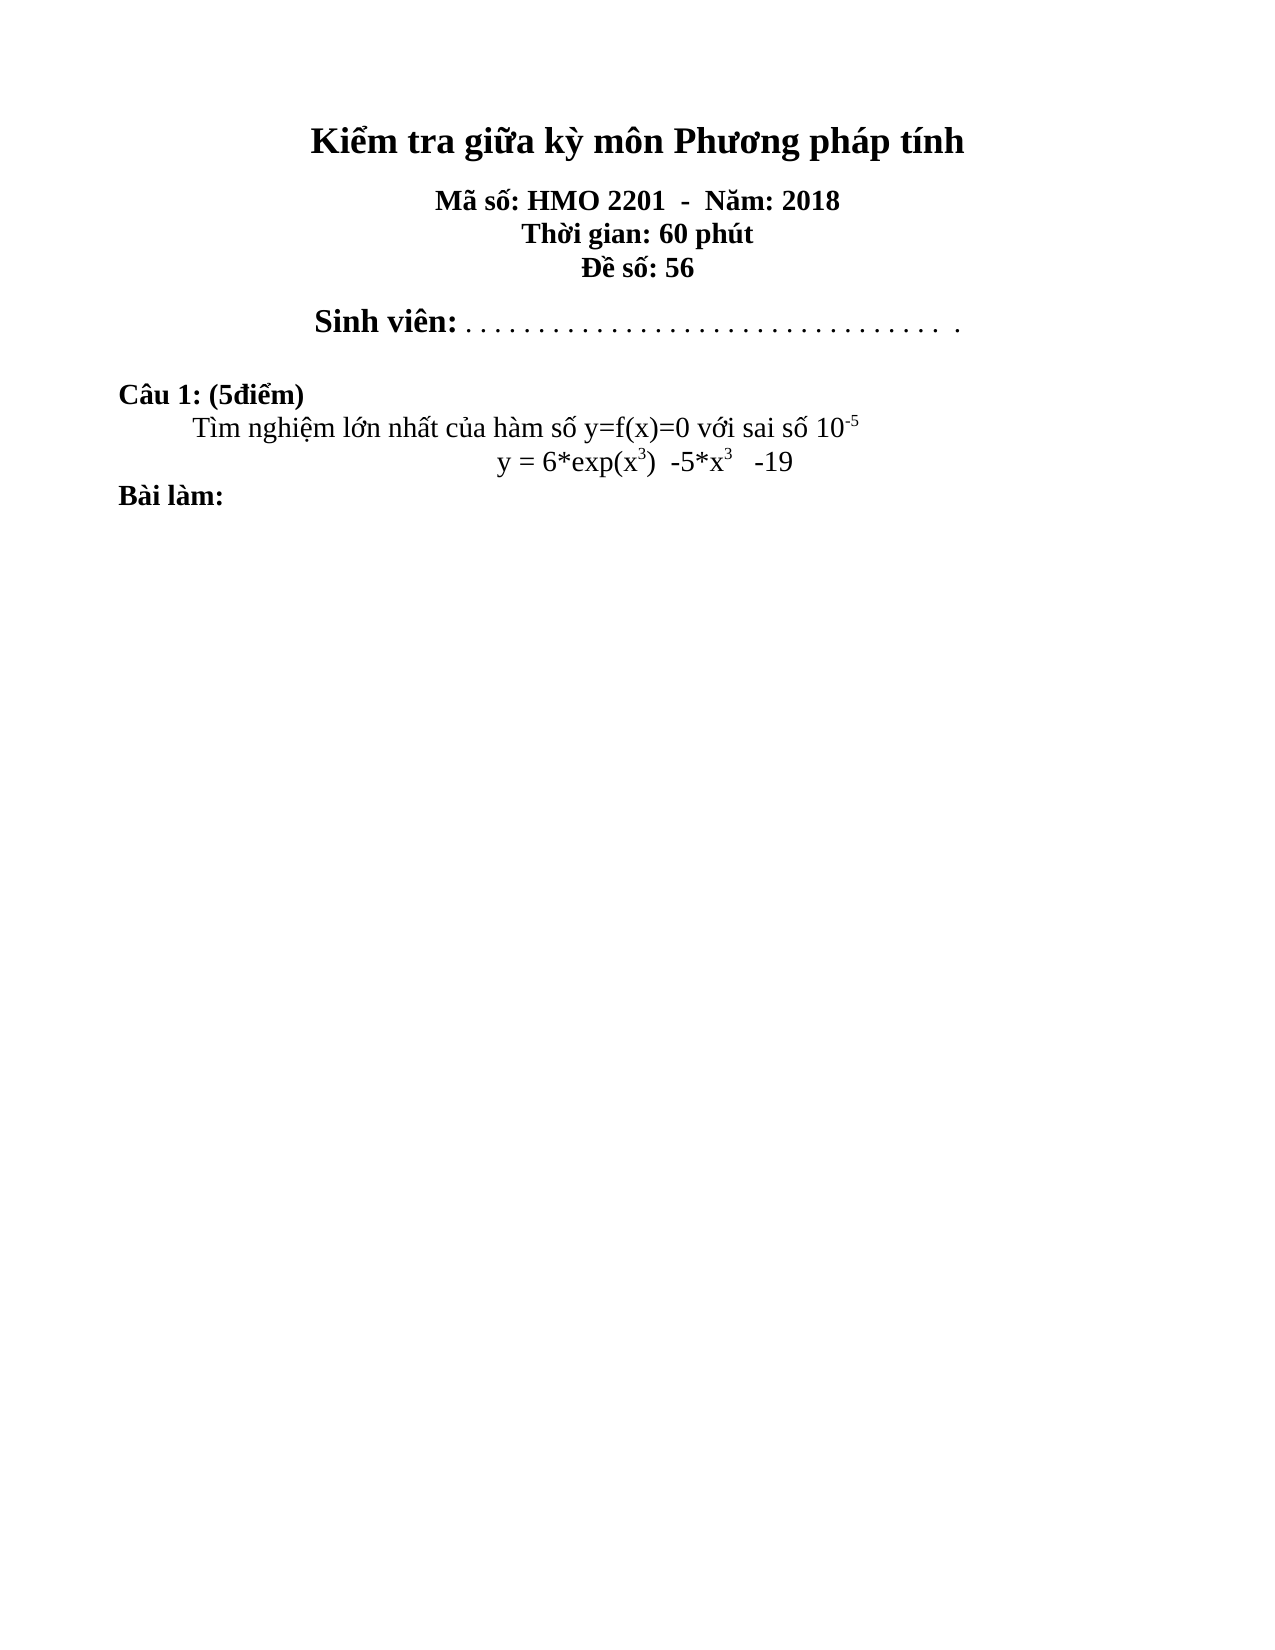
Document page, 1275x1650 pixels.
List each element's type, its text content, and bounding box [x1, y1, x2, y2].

text Sinh viên: . . . . . . . . . . . . . . . . . . . . . . . . . . . . . . . . . . [118, 301, 1157, 340]
text Thời gian: 60 phút [118, 216, 1157, 250]
text y = 6*exp(x3) -5*x3 -19 [118, 444, 1157, 478]
text Câu 1: (5điểm) [118, 377, 1157, 411]
text Bài làm: [118, 478, 1157, 511]
text Tìm nghiệm lớn nhất của hàm số y=f(x)=0 với sai số 10-5 [118, 411, 1157, 444]
text Kiểm tra giữa kỳ môn Phương pháp tính [118, 118, 1157, 161]
text Mã số: HMO 2201 - Năm: 2018 [118, 183, 1157, 216]
text Đề số: 56 [118, 250, 1157, 283]
